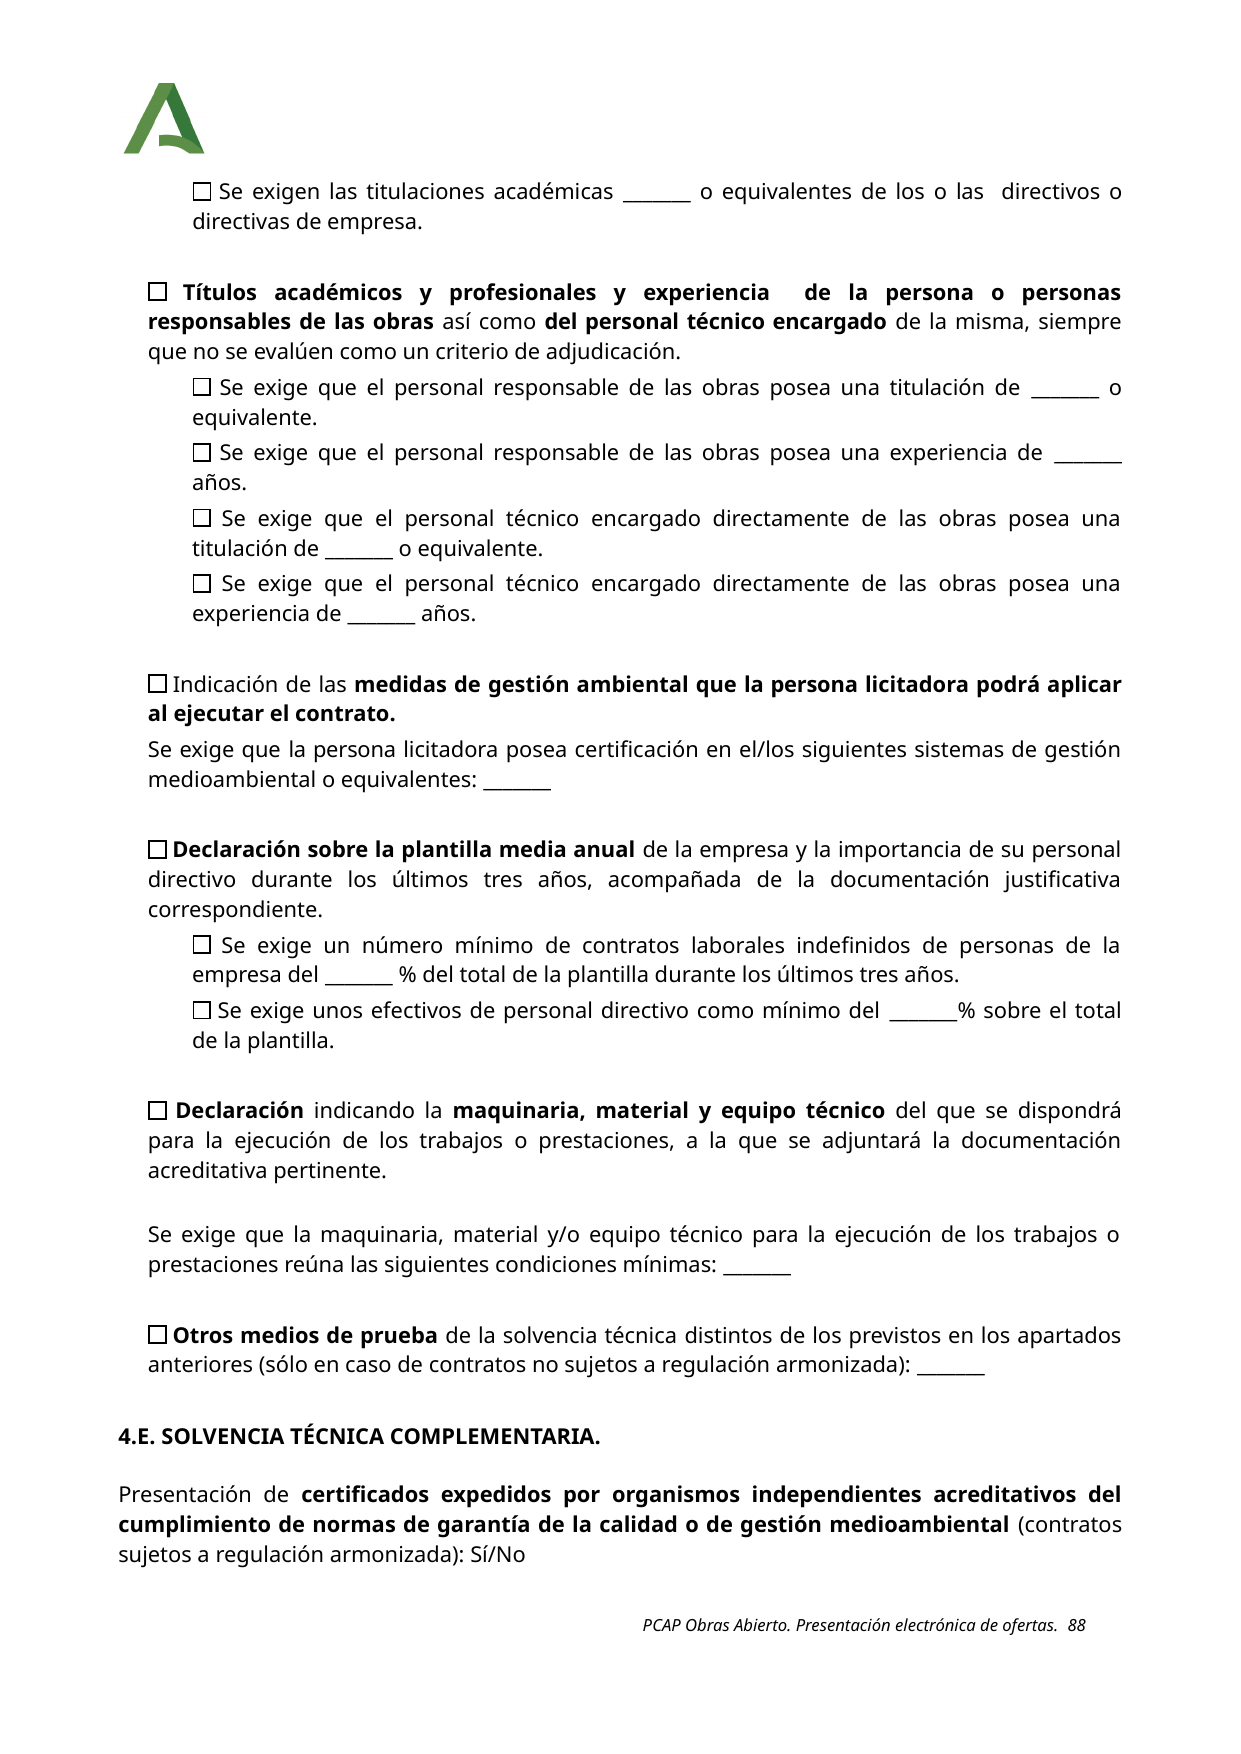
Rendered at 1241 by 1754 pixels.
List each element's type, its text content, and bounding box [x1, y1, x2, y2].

text Se exige que el personal técnico encargado directamente de las obras posea una titulación de _______ o equivalente. [192, 503, 1122, 562]
text Se exige que la persona licitadora posea certificación en el/los siguientes sistemas de gestión medioambiental o equivalentes: _______ [148, 734, 1122, 794]
text Títulos académicos y profesionales y experiencia de la persona o personas responsables de las obras así como del personal técnico encargado de la misma, siempre que no se evalúen como un criterio de adjudicación. [148, 277, 1122, 366]
text Se exige que el personal responsable de las obras posea una titulación de _______ o equivalente. [192, 372, 1122, 431]
text Declaración indicando la maquinaria, material y equipo técnico del que se dispondrá para la ejecución de los trabajos o prestaciones, a la que se adjuntará la documentación acreditativa pertinente. [148, 1095, 1122, 1185]
text Presentación de certificados expedidos por organismos independientes acreditativos del cumplimiento de normas de garantía de la calidad o de gestión medioambiental (contratos sujetos a regulación armonizada): Sí/No [118, 1479, 1122, 1569]
text Se exige que el personal técnico encargado directamente de las obras posea una experiencia de _______ años. [192, 568, 1122, 628]
text 4.E. SOLVENCIA TÉCNICA COMPLEMENTARIA. [118, 1421, 1122, 1451]
text Otros medios de prueba de la solvencia técnica distintos de los previstos en los apartados anteriores (sólo en caso de contratos no sujetos a regulación armonizada): _______ [148, 1319, 1122, 1379]
text Se exige un número mínimo de contratos laborales indefinidos de personas de la empresa del _______ % del total de la plantilla durante los últimos tres años. [192, 930, 1122, 989]
text Indicación de las medidas de gestión ambiental que la persona licitadora podrá aplicar al ejecutar el contrato. [148, 669, 1122, 728]
picture [119, 78, 209, 158]
text Se exigen las titulaciones académicas _______ o equivalentes de los o las directivos o directivas de empresa. [192, 176, 1122, 236]
text Se exige que el personal responsable de las obras posea una experiencia de _______ años. [192, 437, 1122, 497]
text Declaración sobre la plantilla media anual de la empresa y la importancia de su personal directivo durante los últimos tres años, acompañada de la documentación justificativa correspondiente. [148, 834, 1122, 924]
text Se exige unos efectivos de personal directivo como mínimo del _______% sobre el total de la plantilla. [192, 995, 1122, 1055]
text Se exige que la maquinaria, material y/o equipo técnico para la ejecución de los trabajos o prestaciones reúna las siguientes condiciones mínimas: _______ [148, 1219, 1122, 1279]
